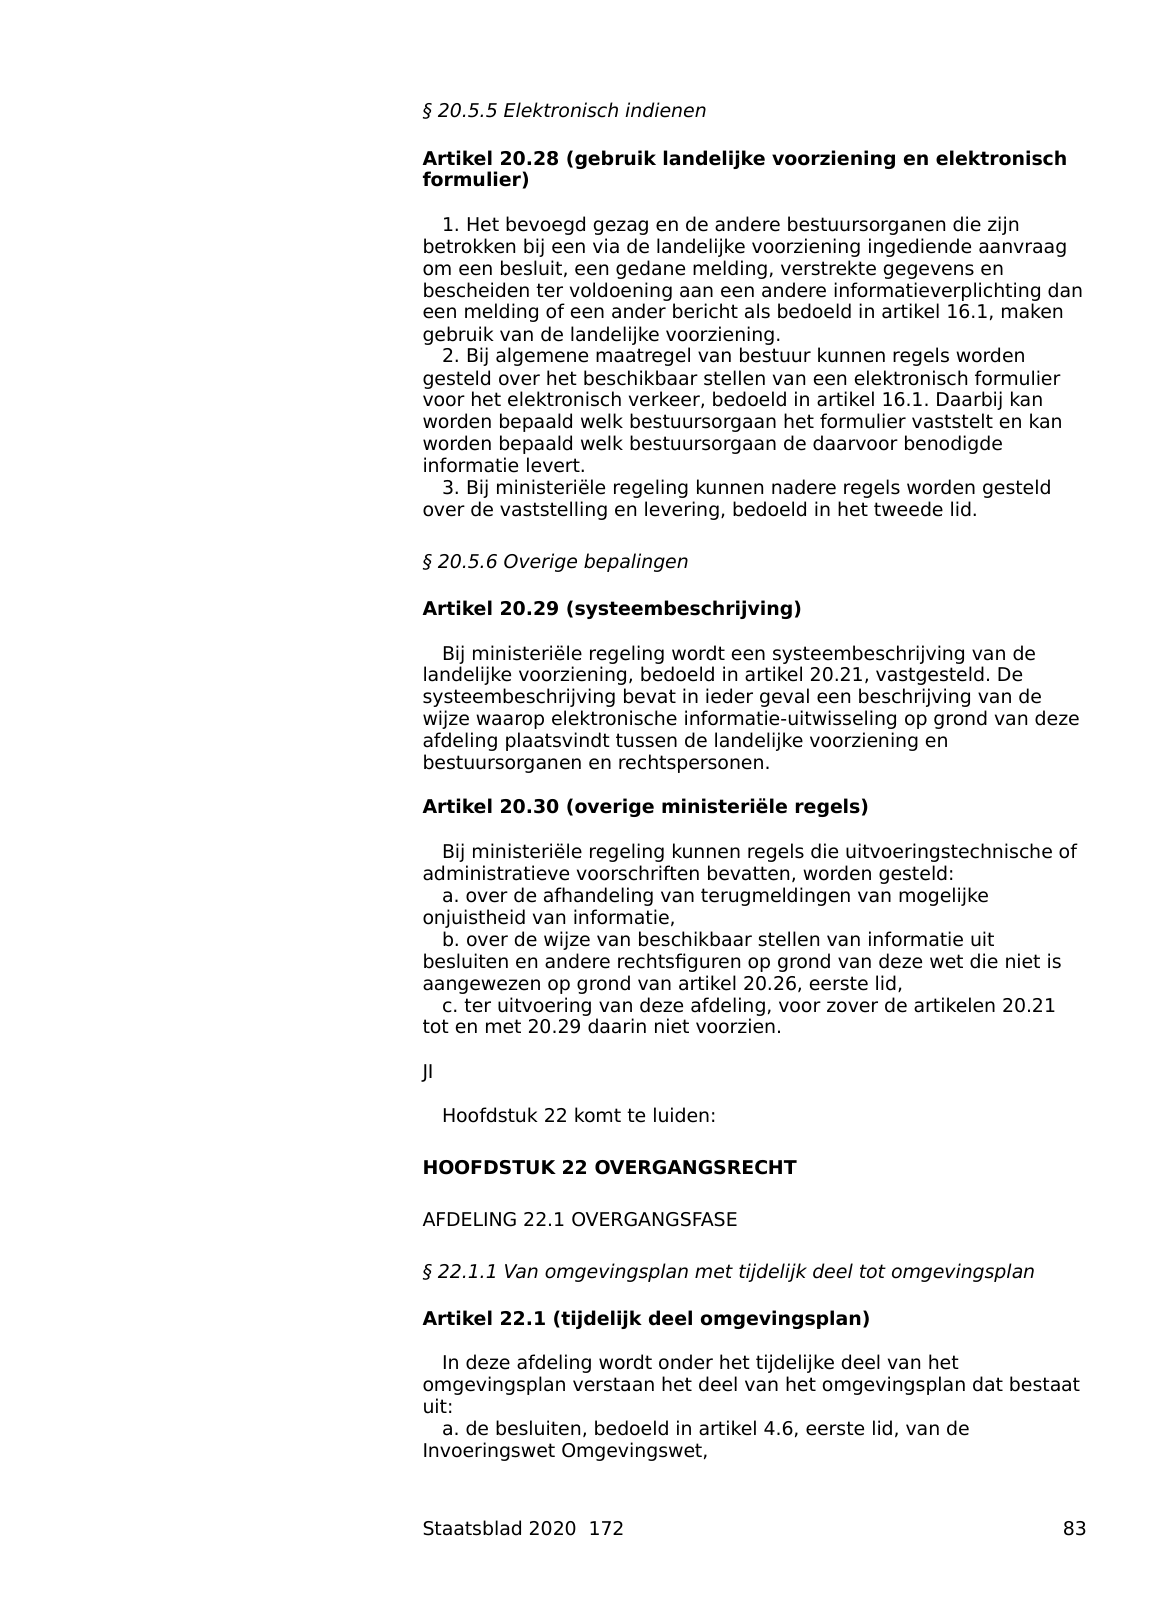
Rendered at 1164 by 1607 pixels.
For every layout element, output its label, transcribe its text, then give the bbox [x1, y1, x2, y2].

text a. over de afhandeling van terugmeldingen van mogelijke onjuistheid van informatie, [422, 884, 1087, 928]
text b. over de wijze van beschikbaar stellen van informatie uit besluiten en andere rechtsfiguren op grond van deze wet die niet is aangewezen op grond van artikel 20.26, eerste lid, [422, 928, 1087, 994]
text a. de besluiten, bedoeld in artikel 4.6, eerste lid, van de Invoeringswet Omgevingswet, [422, 1418, 1087, 1462]
text Bij ministeriële regeling wordt een systeembeschrijving van de landelijke voorziening, bedoeld in artikel 20.21, vastgesteld. De systeembeschrijving bevat in ieder geval een beschrijving van de wijze waarop elektronische informatie-uitwisseling op grond van deze afdeling plaatsvindt tussen de landelijke voorziening en bestuursorganen en rechtspersonen. [422, 642, 1087, 774]
subtitle HOOFDSTUK 22 OVERGANGSRECHT [422, 1157, 1087, 1179]
subtitle Artikel 20.30 (overige ministeriële regels) [422, 796, 1087, 818]
text c. ter uitvoering van deze afdeling, voor zover de artikelen 20.21 tot en met 20.29 daarin niet voorzien. [422, 994, 1087, 1038]
subtitle Artikel 22.1 (tijdelijk deel omgevingsplan) [422, 1308, 1087, 1330]
subtitle Artikel 20.29 (systeembeschrijving) [422, 598, 1087, 620]
text Hoofdstuk 22 komt te luiden: [422, 1105, 1087, 1127]
text 1. Het bevoegd gezag en de andere bestuursorganen die zijn betrokken bij een via de landelijke voorziening ingediende aanvraag om een besluit, een gedane melding, verstrekte gegevens en bescheiden ter voldoening aan een andere informatieverplichting dan een melding of een ander bericht als bedoeld in artikel 16.1, maken gebruik van de landelijke voorziening. [422, 213, 1087, 345]
text JI [422, 1061, 1087, 1083]
text 3. Bij ministeriële regeling kunnen nadere regels worden gesteld over de vaststelling en levering, bedoeld in het tweede lid. [422, 477, 1087, 521]
subtitle AFDELING 22.1 OVERGANGSFASE [422, 1209, 1087, 1231]
text 2. Bij algemene maatregel van bestuur kunnen regels worden gesteld over het beschikbaar stellen van een elektronisch formulier voor het elektronisch verkeer, bedoeld in artikel 16.1. Daarbij kan worden bepaald welk bestuursorgaan het formulier vaststelt en kan worden bepaald welk bestuursorgaan de daarvoor benodigde informatie levert. [422, 345, 1087, 477]
subtitle Artikel 20.28 (gebruik landelijke voorziening en elektronisch formulier) [422, 147, 1087, 191]
text In deze afdeling wordt onder het tijdelijke deel van het omgevingsplan verstaan het deel van het omgevingsplan dat bestaat uit: [422, 1352, 1087, 1418]
subtitle § 22.1.1 Van omgevingsplan met tijdelijk deel tot omgevingsplan [422, 1261, 1087, 1283]
text Bij ministeriële regeling kunnen regels die uitvoeringstechnische of administratieve voorschriften bevatten, worden gesteld: [422, 841, 1087, 884]
subtitle § 20.5.6 Overige bepalingen [422, 551, 1087, 573]
subtitle § 20.5.5 Elektronisch indienen [422, 100, 1087, 122]
